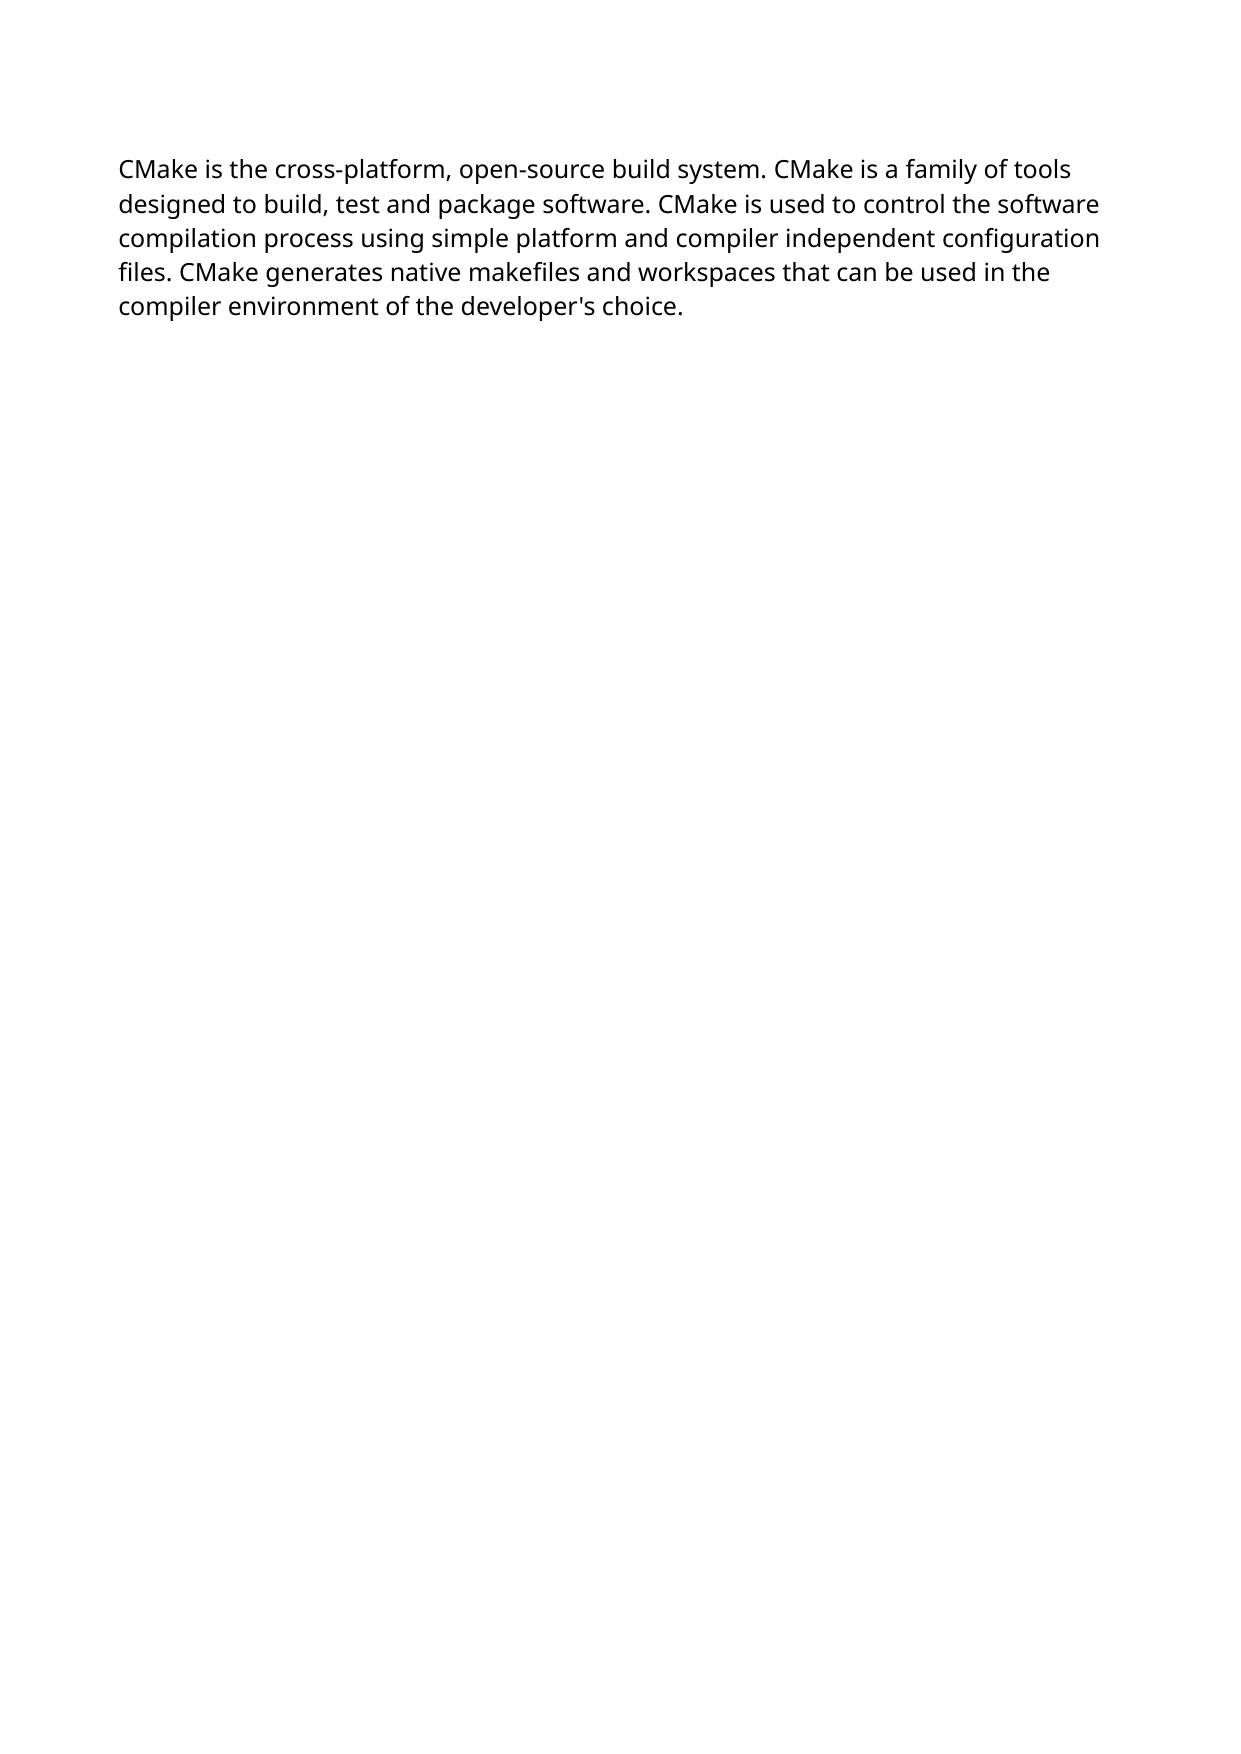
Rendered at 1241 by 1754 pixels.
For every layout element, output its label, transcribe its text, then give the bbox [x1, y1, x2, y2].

text CMake is the cross-platform, open-source build system. CMake is a family of tools designed to build, test and package software. CMake is used to control the software compilation process using simple platform and compiler independent configuration files. CMake generates native makefiles and workspaces that can be used in the compiler environment of the developer's choice. [118, 152, 1122, 322]
